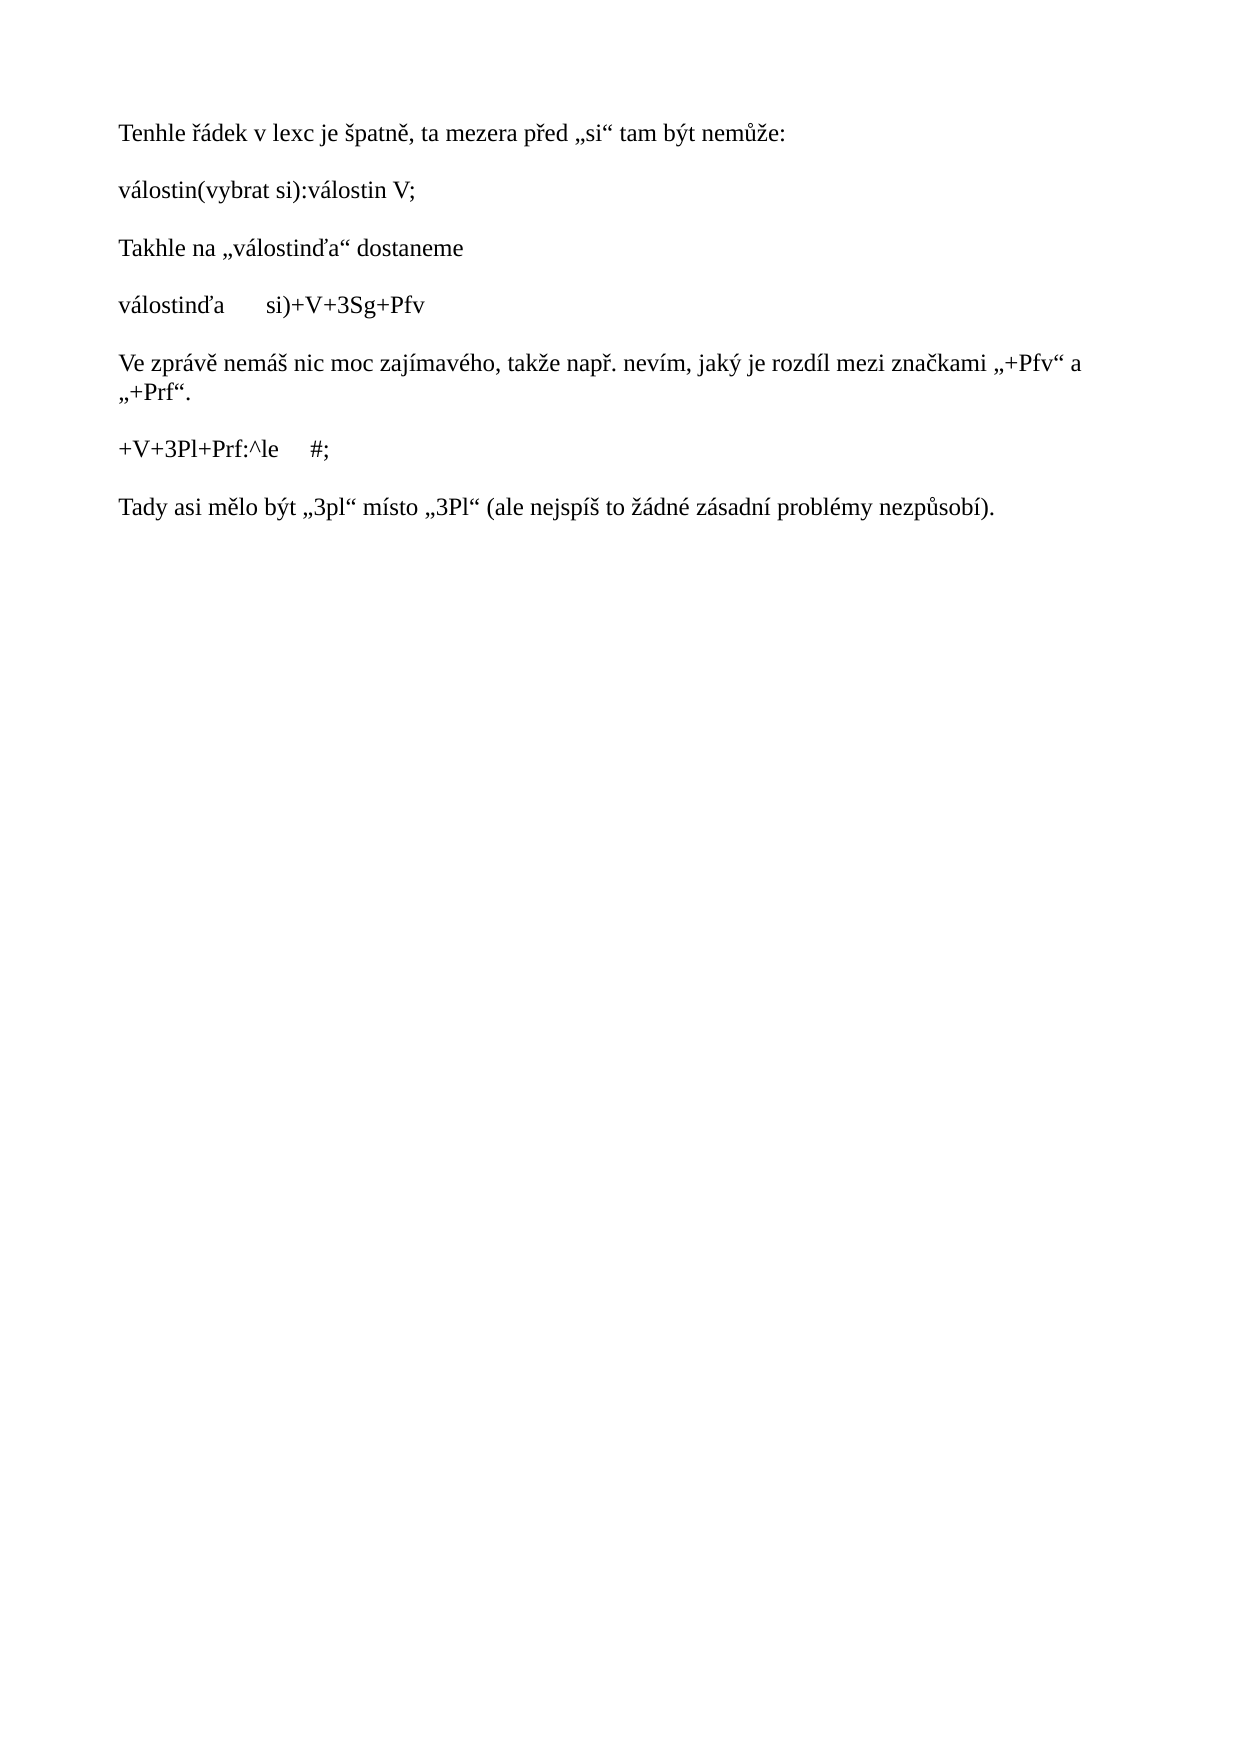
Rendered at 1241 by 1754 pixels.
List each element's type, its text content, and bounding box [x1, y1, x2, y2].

text válostin(vybrat si):válostin V; [118, 176, 1122, 204]
text +V+3Pl+Prf:^le #; [118, 434, 1122, 463]
text Ve zprávě nemáš nic moc zajímavého, takže např. nevím, jaký je rozdíl mezi značkami „+Pfv“ a „+Prf“. [118, 348, 1122, 406]
text Takhle na „válostinďa“ dostaneme [118, 233, 1122, 262]
text Tenhle řádek v lexc je špatně, ta mezera před „si“ tam být nemůže: [118, 118, 1122, 147]
text Tady asi mělo být „3pl“ místo „3Pl“ (ale nejspíš to žádné zásadní problémy nezpůsobí). [118, 492, 1122, 521]
text válostinďa si)+V+3Sg+Pfv [118, 291, 1122, 348]
